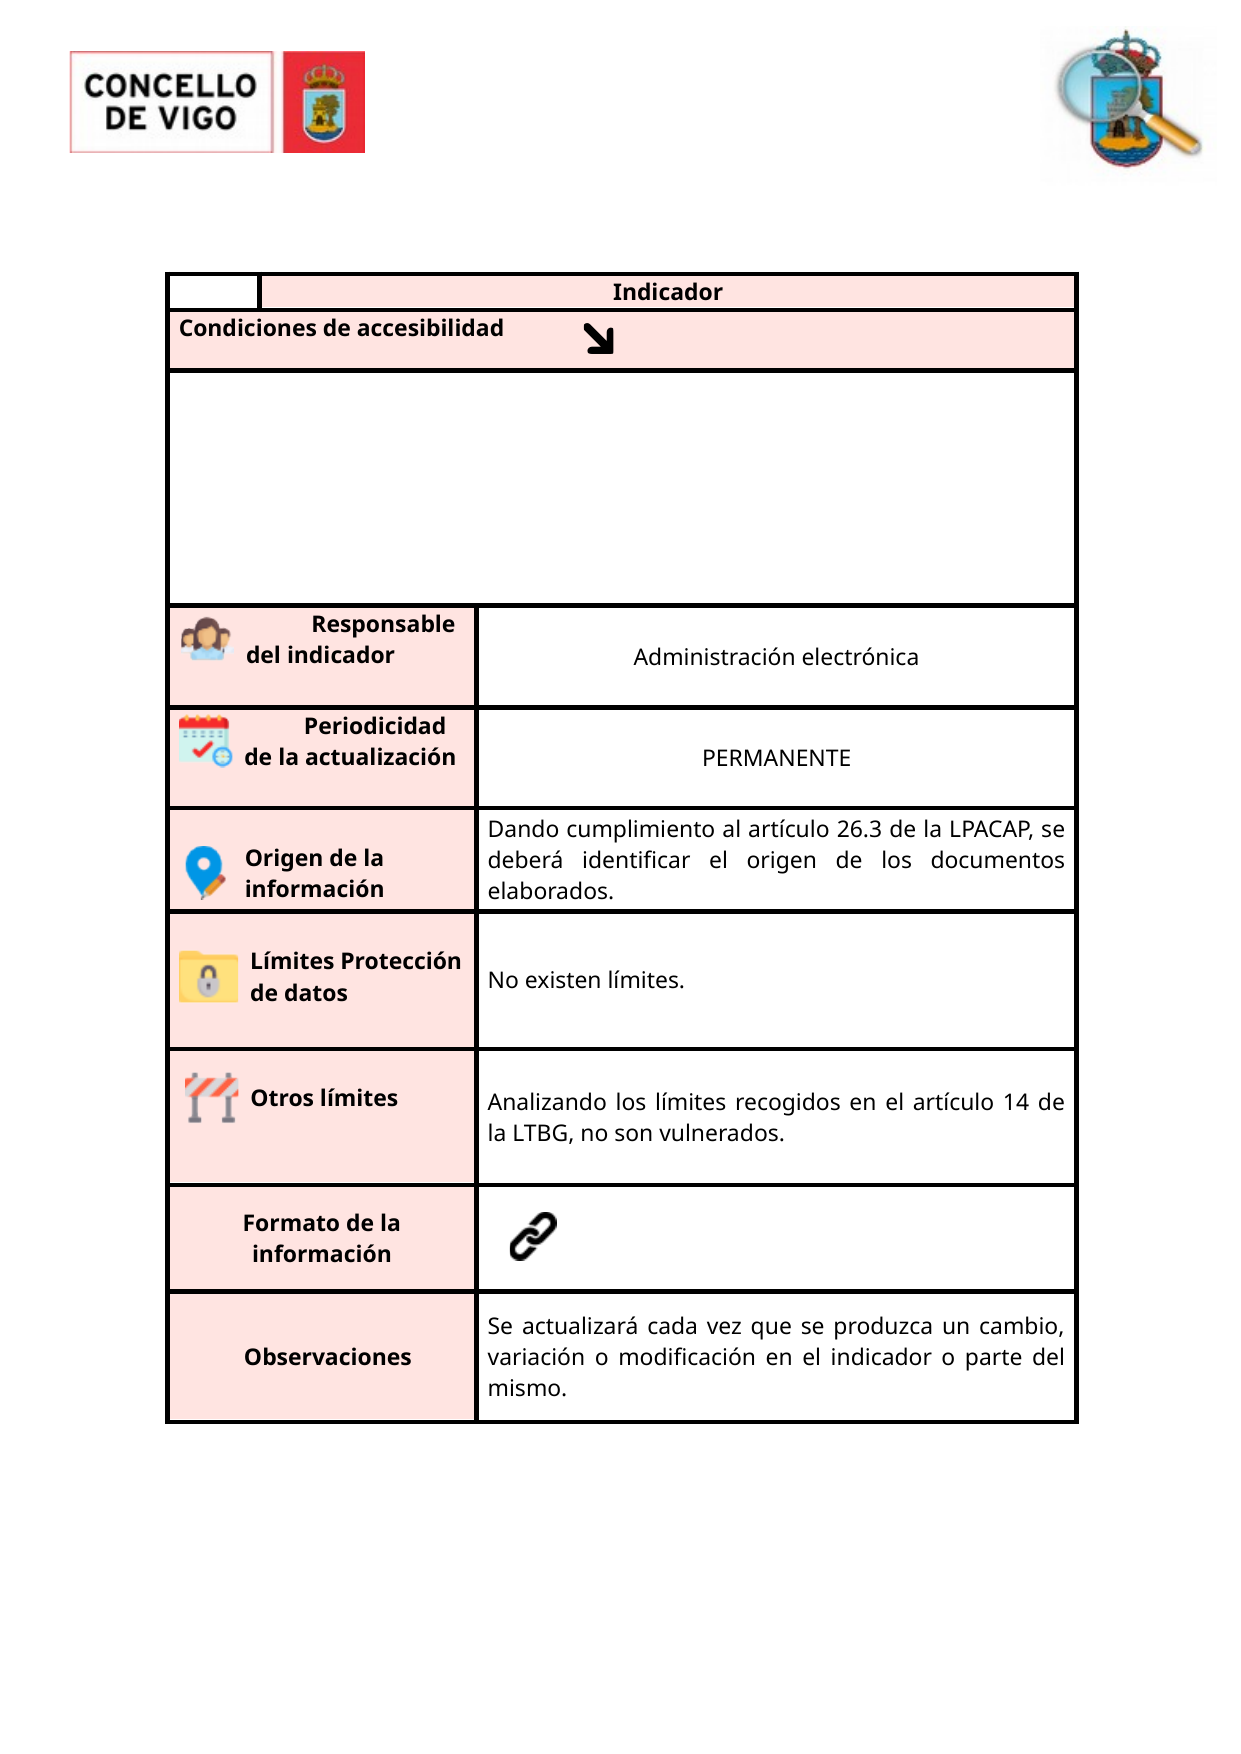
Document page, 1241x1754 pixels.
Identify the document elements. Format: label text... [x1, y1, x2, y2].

table_cell [170, 373, 1074, 603]
picture [179, 947, 239, 1007]
picture [197, 858, 211, 870]
table_cell Observaciones [170, 1294, 474, 1419]
picture [179, 846, 233, 900]
table_cell Límites Protección de datos [170, 914, 474, 1046]
picture [1040, 26, 1218, 186]
picture [69, 51, 365, 153]
table_cell [479, 1187, 1074, 1289]
table_cell Condiciones de accesibilidad [170, 312, 1074, 368]
table_cell Administración electrónica [479, 608, 1074, 705]
picture [509, 1212, 557, 1261]
table_cell Periodicidad de la actualización [170, 710, 474, 806]
table_cell No existen límites. [479, 914, 1074, 1046]
picture [583, 323, 614, 354]
table_cell Responsable del indicador [170, 608, 474, 705]
table_header Indicador [262, 276, 1074, 307]
picture [181, 612, 234, 666]
table_cell Origen de la información [170, 810, 474, 909]
table_cell Otros límites [170, 1051, 474, 1182]
table_cell Formato de la información [170, 1187, 474, 1289]
picture [179, 714, 233, 768]
table_cell Dando cumplimiento al artículo 26.3 de la LPACAP, se deberá identificar el origen de los documentos elaborados. [479, 810, 1074, 909]
table_header [170, 276, 257, 307]
table_cell PERMANENTE [479, 710, 1074, 806]
table_cell Se actualizará cada vez que se produzca un cambio, variación o modificación en el indicador o parte del mismo. [479, 1294, 1074, 1419]
picture [185, 1071, 239, 1125]
table_cell Analizando los límites recogidos en el artículo 14 de la LTBG, no son vulnerados. [479, 1051, 1074, 1182]
